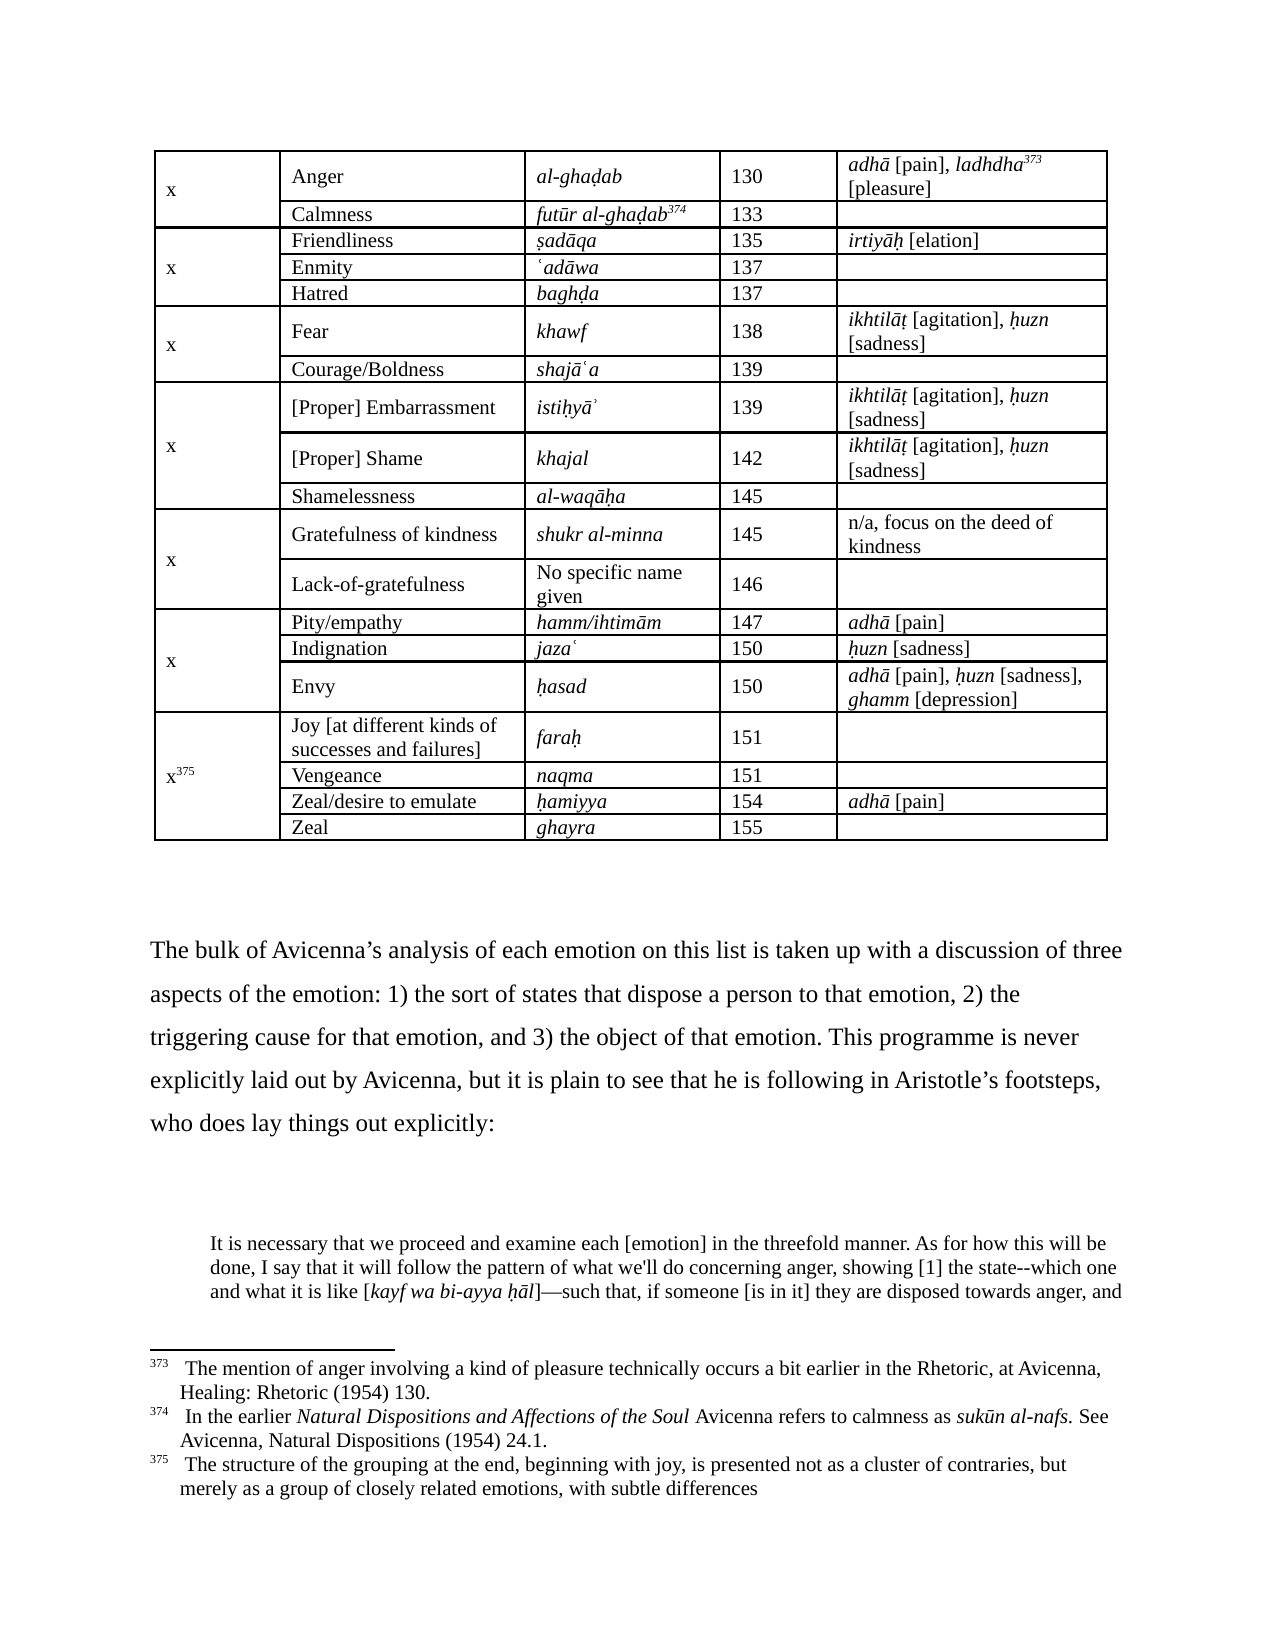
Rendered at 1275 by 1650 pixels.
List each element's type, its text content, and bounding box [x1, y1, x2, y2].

table_cell 139 [721, 383, 836, 431]
table_cell [838, 357, 1106, 381]
table_cell adhā [pain], ḥuzn [sadness], ghamm [depression] [838, 663, 1106, 711]
table_cell Fear [281, 307, 524, 355]
table_cell [838, 560, 1106, 608]
table_cell Pity/empathy [281, 610, 524, 634]
table_cell Shamelessness [281, 484, 524, 508]
table_cell naqma [526, 763, 719, 787]
table_cell x [156, 307, 279, 381]
table_cell adhā [pain] [838, 789, 1106, 813]
table_cell [838, 484, 1106, 508]
table_cell shukr al-minna [526, 510, 719, 558]
table_cell [838, 255, 1106, 279]
table_cell [838, 763, 1106, 787]
table_cell Joy [at different kinds of successes and failures] [281, 713, 524, 761]
table_cell istiḥyāʾ [526, 383, 719, 431]
table_cell jazaʿ [526, 636, 719, 660]
table_cell al-ghaḍab [526, 152, 719, 200]
table_cell Courage/Boldness [281, 357, 524, 381]
table_cell 137 [721, 281, 836, 305]
table_cell Envy [281, 663, 524, 711]
table_cell ikhtilāṭ [agitation], ḥuzn [sadness] [838, 383, 1106, 431]
table_cell 150 [721, 663, 836, 711]
table_cell x [156, 229, 279, 305]
table_cell Lack-of-gratefulness [281, 560, 524, 608]
table_cell [Proper] Shame [281, 434, 524, 482]
text The bulk of Avicenna’s analysis of each emotion on this list is taken up with a discussion of three aspects of the emotion: 1) the sort of states that dispose a person to that emotion, 2) the triggering cause for that emotion, and 3) the object of that emotion. This programme is never explicitly laid out by Avicenna, but it is plain to see that he is following in Aristotle’s footsteps, who does lay things out explicitly: [150, 936, 1125, 1137]
table_cell [838, 202, 1106, 226]
table_cell ikhtilāṭ [agitation], ḥuzn [sadness] [838, 434, 1106, 482]
table_cell 151 [721, 763, 836, 787]
table_cell 145 [721, 510, 836, 558]
table_cell No specific name given [526, 560, 719, 608]
table_cell Enmity [281, 255, 524, 279]
table_cell Calmness [281, 202, 524, 226]
table_cell n/a, focus on the deed of kindness [838, 510, 1106, 558]
table_cell Anger [281, 152, 524, 200]
text It is necessary that we proceed and examine each [emotion] in the threefold manner. As for how this will be done, I say that it will follow the pattern of what we'll do concerning anger, showing [1] the state--which one and what it is like [kayf wa bi-ayya ḥāl]—such that, if someone [is in it] they are disposed towards anger, and [210, 1231, 1125, 1303]
table_cell futūr al-ghaḍab [526, 202, 719, 226]
table_cell 154 [721, 789, 836, 813]
table_cell 137 [721, 255, 836, 279]
table_cell Friendliness [281, 229, 524, 252]
table_cell 138 [721, 307, 836, 355]
table_cell 142 [721, 434, 836, 482]
table_cell baghḍa [526, 281, 719, 305]
table_cell 130 [721, 152, 836, 200]
table_cell ḥamiyya [526, 789, 719, 813]
table_cell Zeal/desire to emulate [281, 789, 524, 813]
table_cell 145 [721, 484, 836, 508]
table_cell Zeal [281, 815, 524, 839]
table_cell ḥasad [526, 663, 719, 711]
table_cell 155 [721, 815, 836, 839]
table_cell ḥuzn [sadness] [838, 636, 1106, 660]
table_cell x [156, 713, 279, 839]
table_cell x [156, 610, 279, 711]
table_cell Gratefulness of kindness [281, 510, 524, 558]
table_cell al-waqāḥa [526, 484, 719, 508]
table_cell [838, 281, 1106, 305]
table_cell Indignation [281, 636, 524, 660]
table_cell adhā [pain] [838, 610, 1106, 634]
table_cell 135 [721, 229, 836, 252]
table_cell Hatred [281, 281, 524, 305]
table_cell [838, 815, 1106, 839]
table_cell ikhtilāṭ [agitation], ḥuzn [sadness] [838, 307, 1106, 355]
table_cell 150 [721, 636, 836, 660]
table_cell adhā [pain], ladhdha [pleasure] [838, 152, 1106, 200]
table_cell hamm/ihtimām [526, 610, 719, 634]
table_cell 139 [721, 357, 836, 381]
table_cell x [156, 152, 279, 226]
table_cell shajāʿa [526, 357, 719, 381]
table_cell x [156, 510, 279, 608]
table_cell 146 [721, 560, 836, 608]
table_cell ʿadāwa [526, 255, 719, 279]
table_cell ṣadāqa [526, 229, 719, 252]
table_cell khawf [526, 307, 719, 355]
table_cell 151 [721, 713, 836, 761]
table_cell ghayra [526, 815, 719, 839]
table_cell [Proper] Embarrassment [281, 383, 524, 431]
table_cell irtiyāḥ [elation] [838, 229, 1106, 252]
table_cell faraḥ [526, 713, 719, 761]
table_cell Vengeance [281, 763, 524, 787]
table_cell 147 [721, 610, 836, 634]
table_cell x [156, 383, 279, 508]
table_cell [838, 713, 1106, 761]
table_cell 133 [721, 202, 836, 226]
table_cell khajal [526, 434, 719, 482]
